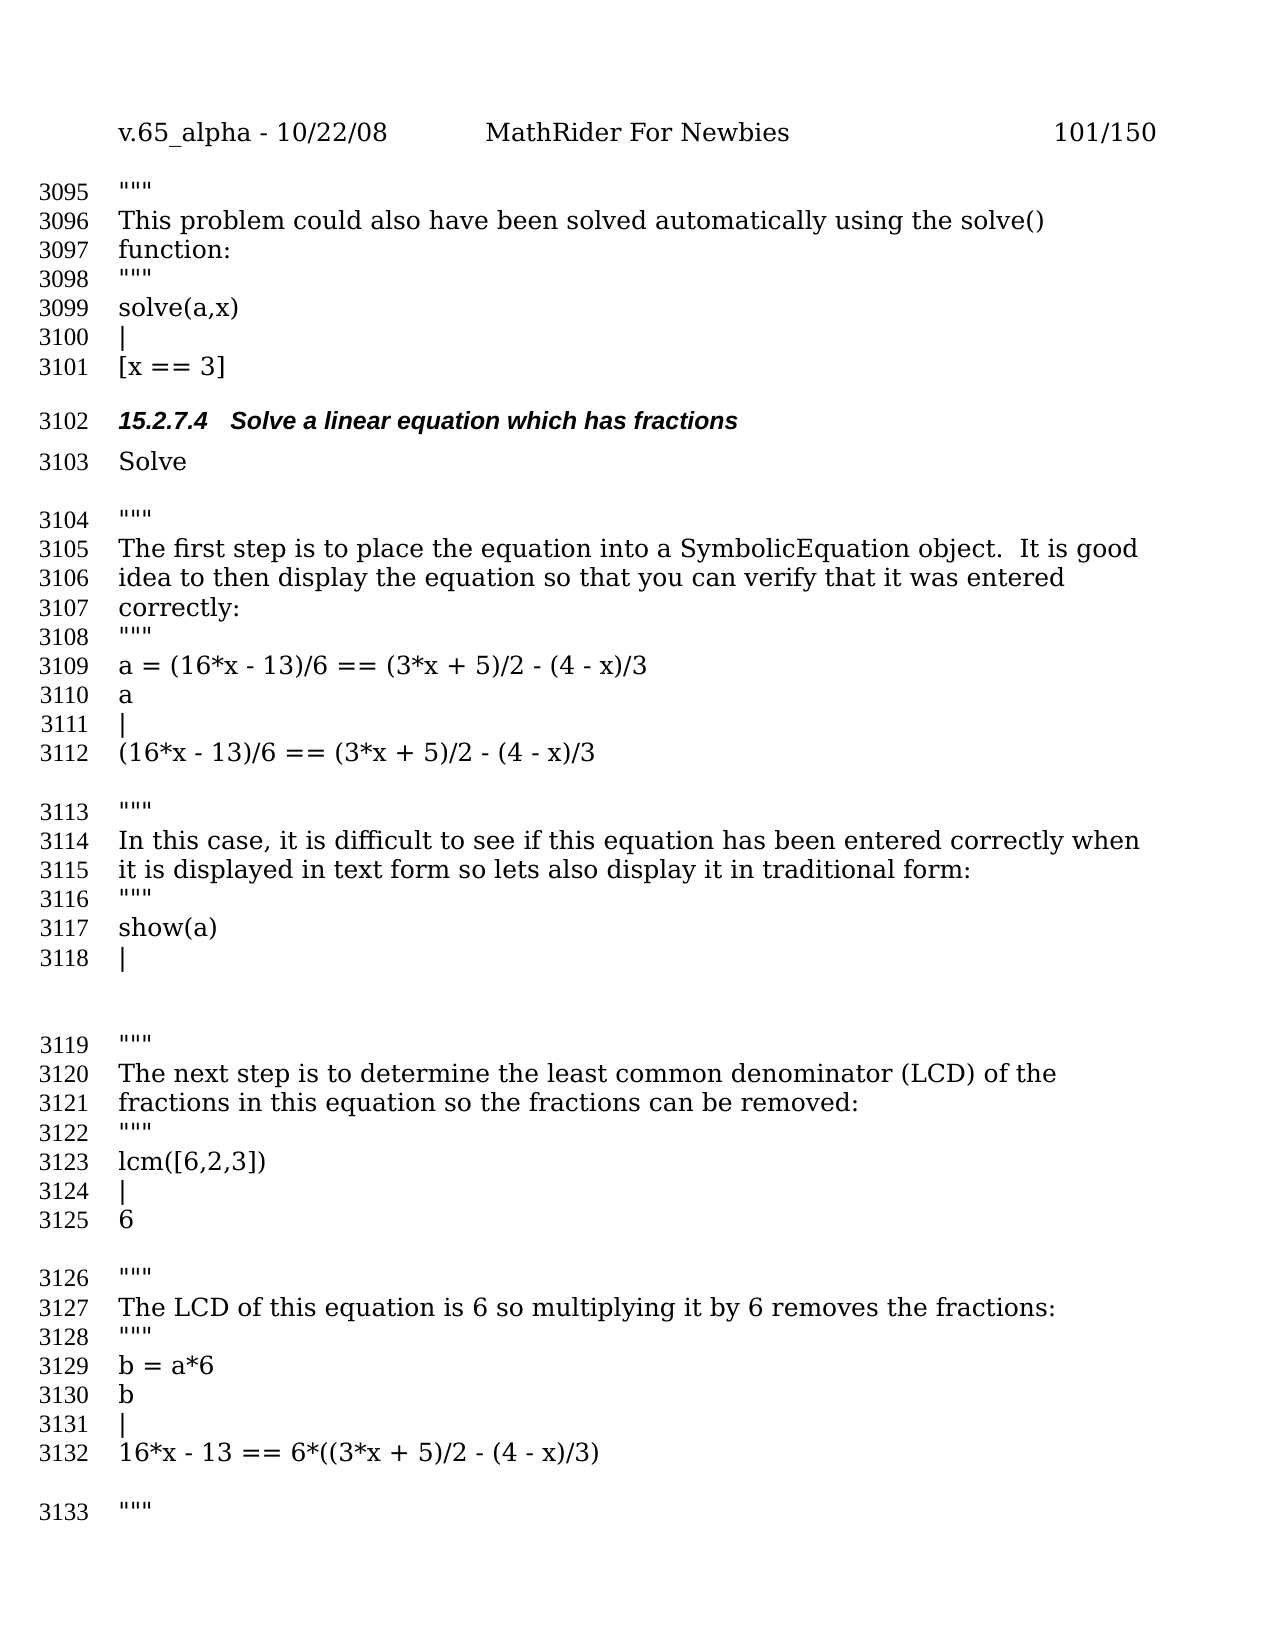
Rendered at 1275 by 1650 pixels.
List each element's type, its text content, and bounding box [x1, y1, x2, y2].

text | [118, 709, 1157, 739]
text 6 [118, 1205, 1157, 1234]
text """ [118, 1322, 1157, 1351]
text """ [118, 1497, 1157, 1526]
text The LCD of this equation is 6 so multiplying it by 6 removes the fractions: [118, 1293, 1157, 1322]
text The next step is to determine the least common denominator (LCD) of the fractions in this equation so the fractions can be removed: [118, 1059, 1157, 1118]
text """ [118, 1118, 1157, 1147]
text """ [118, 264, 1157, 293]
text 16*x - 13 == 6*((3*x + 5)/2 - (4 - x)/3) [118, 1439, 1157, 1468]
text """ [118, 177, 1157, 206]
text Solve [118, 447, 1157, 476]
text b = a*6 [118, 1351, 1157, 1380]
subtitle Solve a linear equation which has fractions [118, 406, 1157, 434]
text lcm([6,2,3]) [118, 1147, 1157, 1176]
text This problem could also have been solved automatically using the solve() function: [118, 206, 1157, 264]
text a = (16*x - 13)/6 == (3*x + 5)/2 - (4 - x)/3 [118, 651, 1157, 680]
text | [118, 1176, 1157, 1205]
text """ [118, 1264, 1157, 1293]
text (16*x - 13)/6 == (3*x + 5)/2 - (4 - x)/3 [118, 739, 1157, 768]
text | [118, 1409, 1157, 1439]
text """ [118, 797, 1157, 826]
text The first step is to place the equation into a SymbolicEquation object. It is good idea to then display the equation so that you can verify that it was entered correctly: [118, 534, 1157, 622]
text """ [118, 622, 1157, 651]
text """ [118, 1030, 1157, 1059]
text b [118, 1380, 1157, 1409]
text In this case, it is difficult to see if this equation has been entered correctly when it is displayed in text form so lets also display it in traditional form: [118, 826, 1157, 884]
text solve(a,x) [118, 293, 1157, 323]
text [x == 3] [118, 352, 1157, 381]
text """ [118, 884, 1157, 914]
text a [118, 680, 1157, 709]
text show(a) [118, 914, 1157, 943]
text | [118, 323, 1157, 352]
text """ [118, 505, 1157, 534]
text | [118, 943, 1157, 972]
